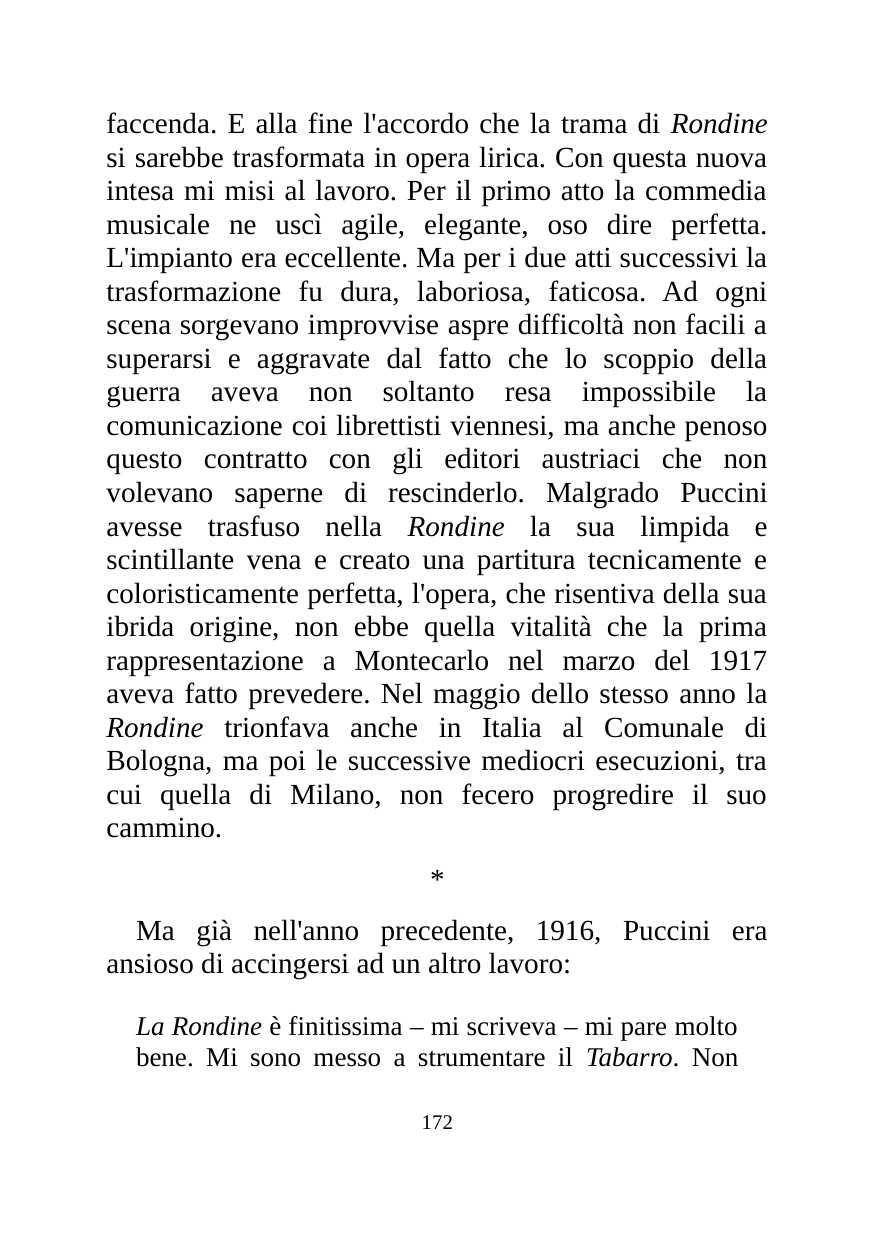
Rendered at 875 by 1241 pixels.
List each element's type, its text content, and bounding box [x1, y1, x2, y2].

text faccenda. E alla fine l'accordo che la trama di Rondine si sarebbe trasformata in opera lirica. Con questa nuova intesa mi misi al lavoro. Per il primo atto la commedia musicale ne uscì agile, elegante, oso dire perfetta. L'impianto era eccellente. Ma per i due atti successivi la trasformazione fu dura, laboriosa, faticosa. Ad ogni scena sorgevano improvvise aspre difficoltà non facili a superarsi e aggravate dal fatto che lo scoppio della guerra aveva non soltanto resa impossibile la comunicazione coi librettisti viennesi, ma anche penoso questo contratto con gli editori austriaci che non volevano saperne di rescinderlo. Malgrado Puccini avesse trasfuso nella Rondine la sua limpida e scintillante vena e creato una partitura tecnicamente e coloristicamente perfetta, l'opera, che risentiva della sua ibrida origine, non ebbe quella vitalità che la prima rappresentazione a Montecarlo nel marzo del 1917 aveva fatto prevedere. Nel maggio dello stesso anno la Rondine trionfava anche in Italia al Comunale di Bologna, ma poi le successive mediocri esecuzioni, tra cui quella di Milano, non fecero progredire il suo cammino. [106, 106, 768, 844]
text * [106, 862, 768, 895]
text Ma già nell'anno precedente, 1916, Puccini era ansioso di accingersi ad un altro lavoro: [106, 913, 768, 980]
text La Rondine è finitissima – mi scriveva – mi pare molto bene. Mi sono messo a strumentare il Tabarro. Non [136, 1010, 738, 1072]
